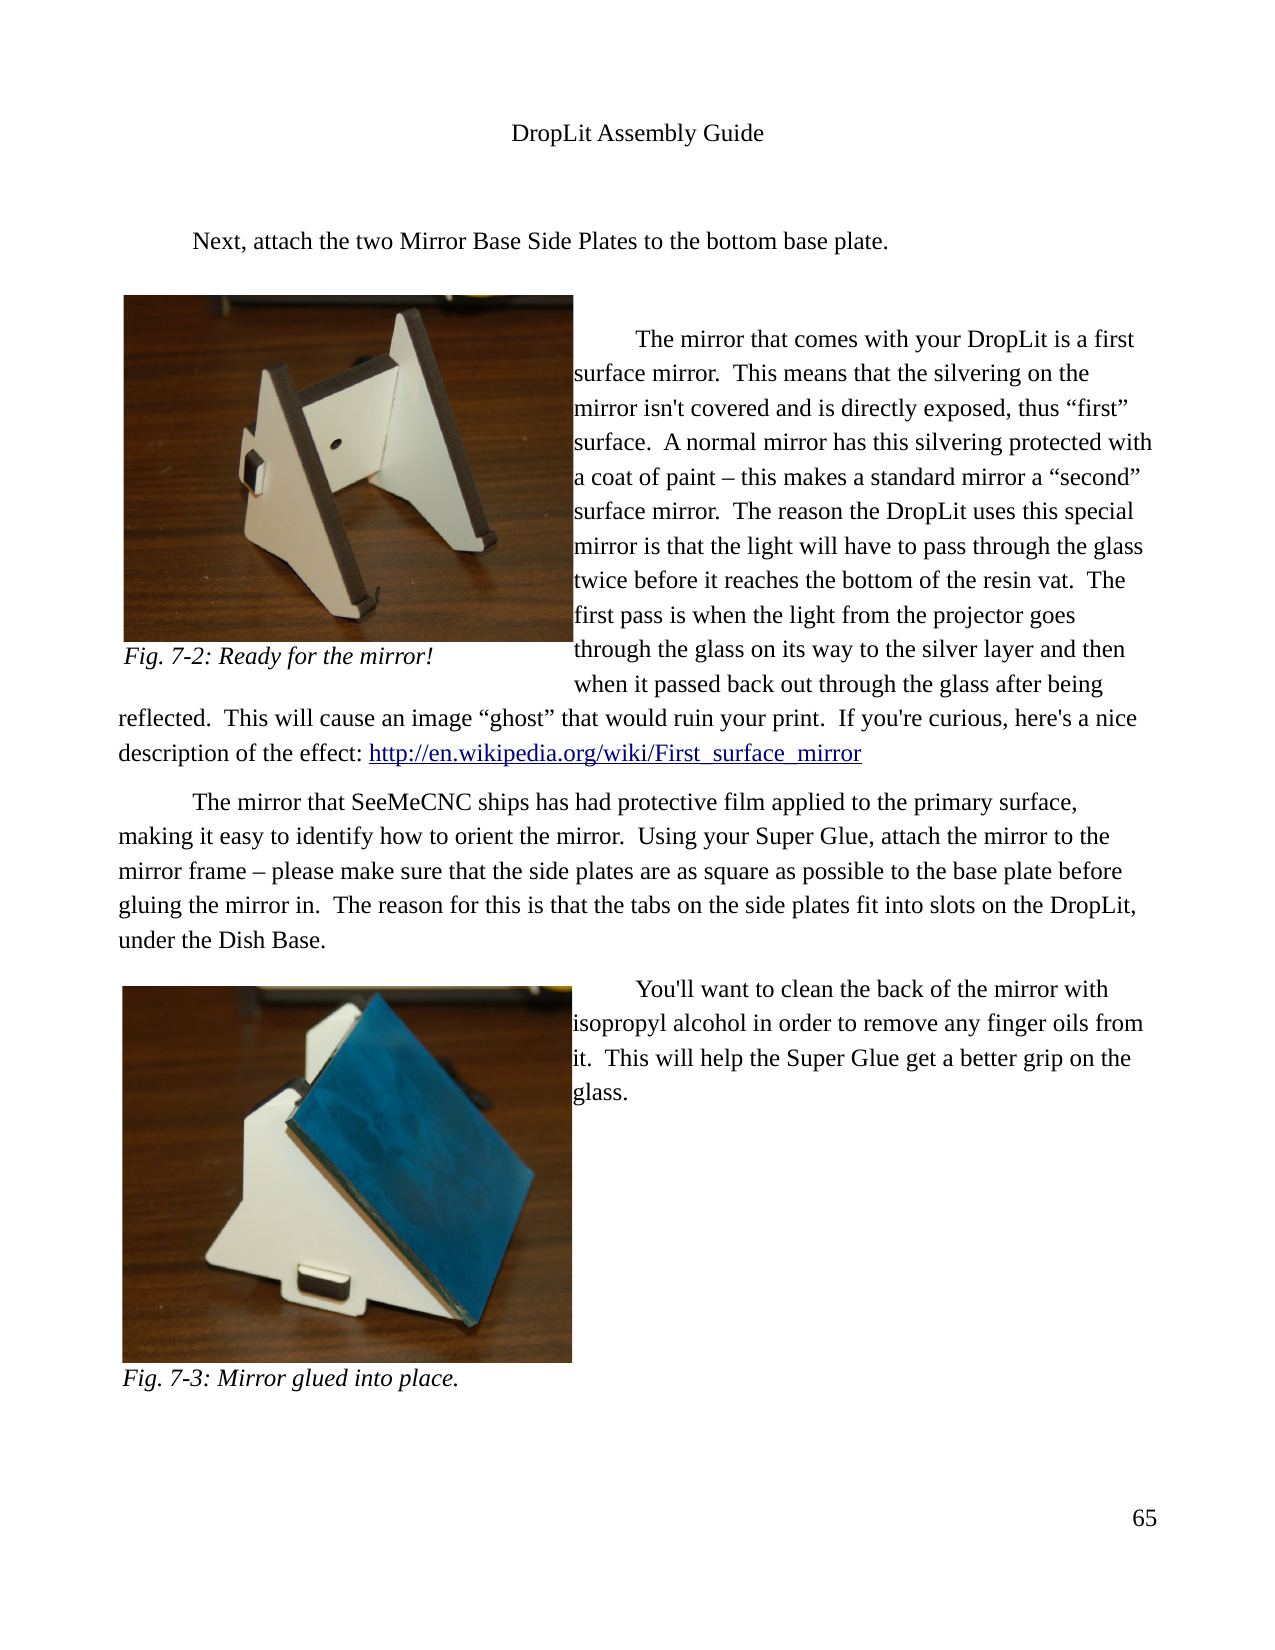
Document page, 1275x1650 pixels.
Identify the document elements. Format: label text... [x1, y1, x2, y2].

text Fig. 7-3: Mirror glued into place. [122, 1363, 572, 1392]
text The mirror that SeeMeCNC ships has had protective film applied to the primary surface, making it easy to identify how to orient the mirror. Using your Super Glue, attach the mirror to the mirror frame – please make sure that the side plates are as square as possible to the base plate before gluing the mirror in. The reason for this is that the tabs on the side plates fit into slots on the DropLit, under the Dish Base. [118, 787, 1157, 953]
text The mirror that comes with your DropLit is a first surface mirror. This means that the silvering on the mirror isn't covered and is directly exposed, thus “first” surface. A normal mirror has this silvering protected with a coat of paint – this makes a standard mirror a “second” surface mirror. The reason the DropLit uses this special mirror is that the light will have to pass through the glass twice before it reaches the bottom of the resin vat. The first pass is when the light from the projector goes through the glass on its way to the silver layer and then when it passed back out through the glass after being reflected. This will cause an image “ghost” that would ruin your print. If you're curious, here's a nice description of the effect: http://en.wikipedia.org/wiki/First_surface_mirror [118, 324, 1157, 767]
picture [122, 986, 573, 1363]
picture [123, 295, 574, 642]
text Next, attach the two Mirror Base Side Plates to the bottom base plate. [118, 226, 1157, 255]
text Fig. 7-2: Ready for the mirror! [123, 642, 573, 670]
text You'll want to clean the back of the mirror with isopropyl alcohol in order to remove any finger oils from it. This will help the Super Glue get a better grip on the glass. [118, 974, 1157, 1106]
